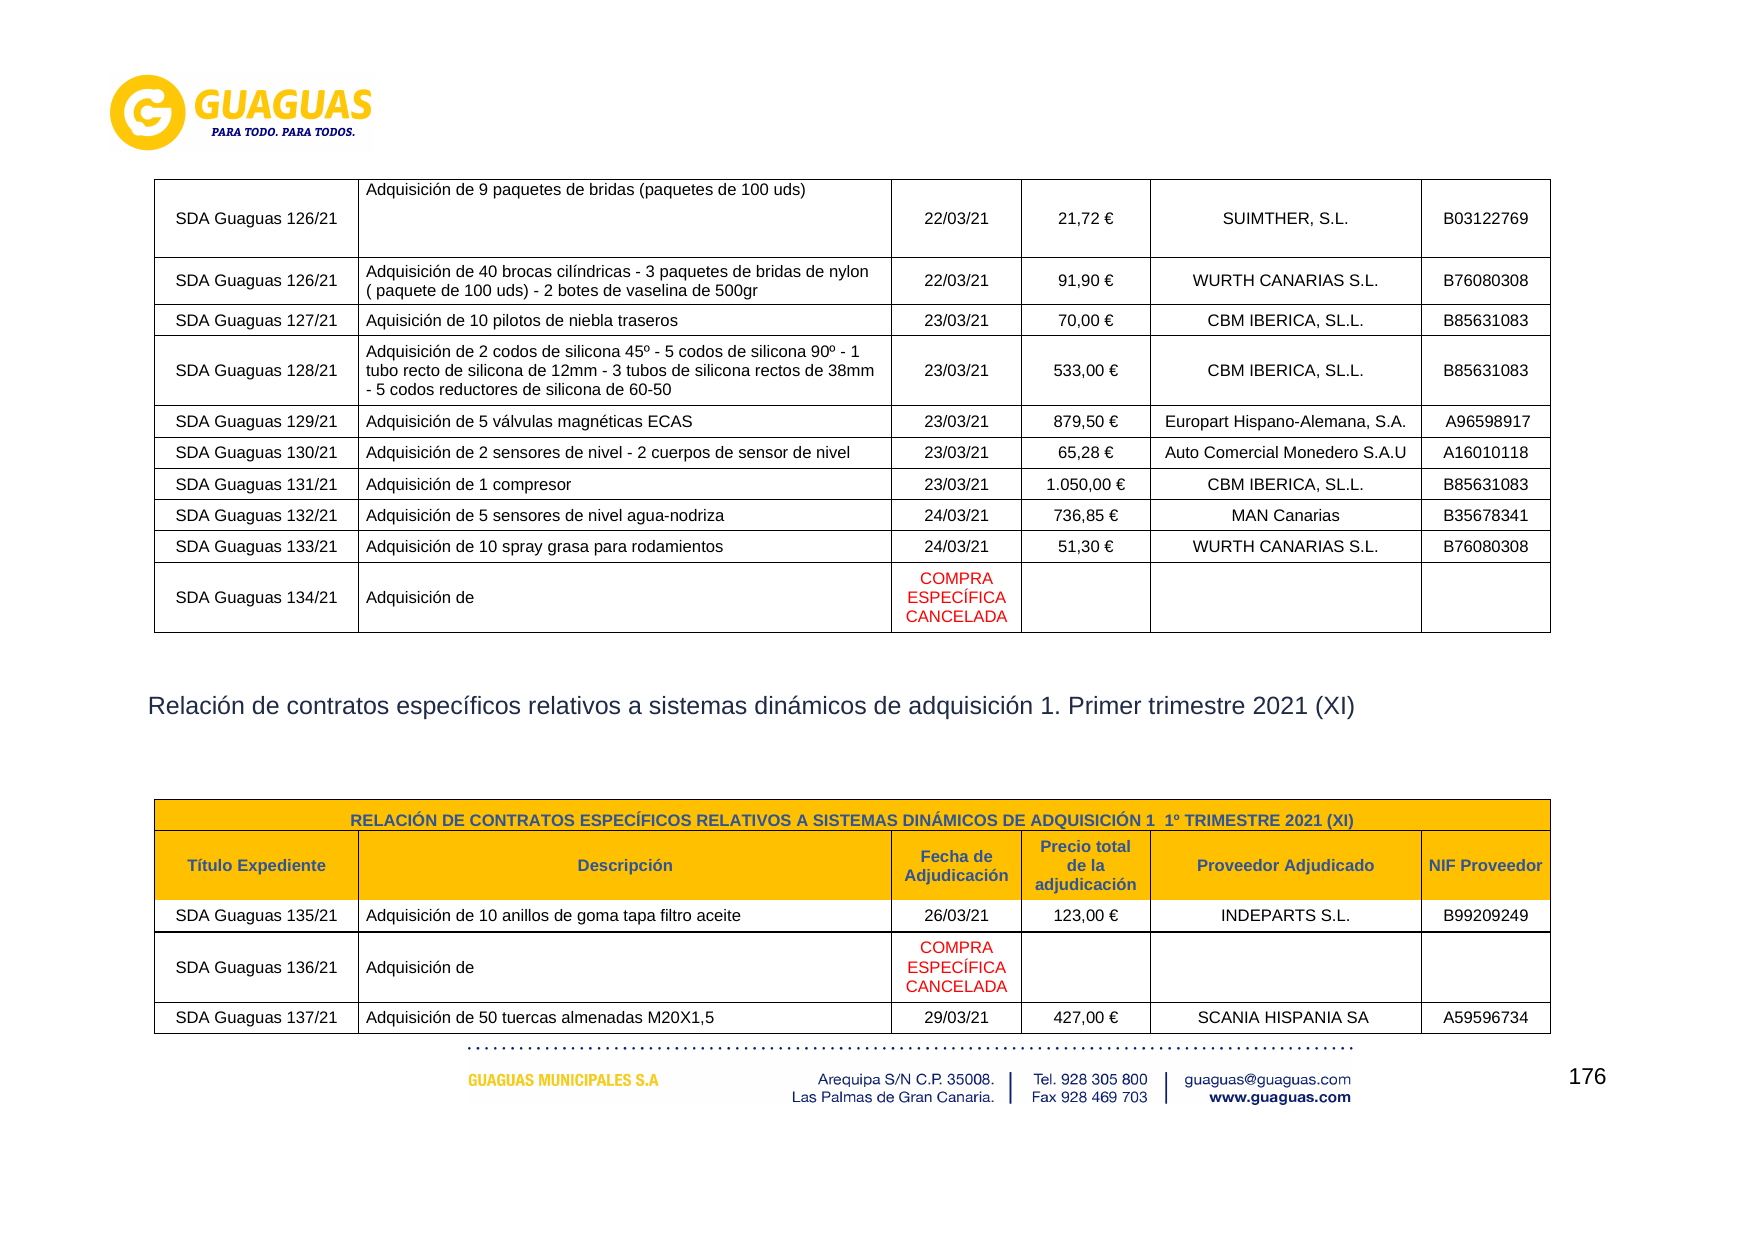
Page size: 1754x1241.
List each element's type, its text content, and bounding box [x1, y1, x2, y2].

table_cell A59596734 [1422, 1003, 1550, 1033]
table_cell B76080308 [1422, 258, 1550, 304]
text Relación de contratos específicos relativos a sistemas dinámicos de adquisición 1. Primer trimestre 2021 (XI) [148, 691, 1606, 719]
table_cell SDA Guaguas 129/21 [155, 406, 358, 437]
table_cell 1.050,00 € [1022, 469, 1150, 499]
table_cell [1151, 563, 1421, 632]
table_cell 21,72 € [1022, 180, 1150, 257]
table_cell 23/03/21 [892, 438, 1021, 468]
table_cell [1022, 563, 1150, 632]
table_cell SDA Guaguas 130/21 [155, 438, 358, 468]
table_cell B99209249 [1422, 900, 1550, 931]
table_cell Adquisición de 40 brocas cilíndricas - 3 paquetes de bridas de nylon ( paquete de 100 uds) - 2 botes de vaselina de 500gr [359, 258, 891, 304]
table_cell 23/03/21 [892, 305, 1021, 335]
table_cell SDA Guaguas 137/21 [155, 1003, 358, 1033]
table_cell WURTH CANARIAS S.L. [1151, 258, 1421, 304]
table_cell SDA Guaguas 136/21 [155, 933, 358, 1002]
table_cell 51,30 € [1022, 531, 1150, 562]
table_cell SDA Guaguas 128/21 [155, 336, 358, 405]
table_cell CBM IBERICA, SL.L. [1151, 469, 1421, 499]
table_cell Adquisición de [359, 563, 891, 632]
table_cell Descripción [359, 831, 891, 900]
table_cell Adquisición de 5 válvulas magnéticas ECAS [359, 406, 891, 437]
table_cell Europart Hispano-Alemana, S.A. [1151, 406, 1421, 437]
table_cell 70,00 € [1022, 305, 1150, 335]
table_cell SDA Guaguas 133/21 [155, 531, 358, 562]
table_cell 533,00 € [1022, 336, 1150, 405]
table_cell 427,00 € [1022, 1003, 1150, 1033]
table_cell WURTH CANARIAS S.L. [1151, 531, 1421, 562]
table_cell [1422, 933, 1550, 1002]
table_cell Fecha de Adjudicación [892, 831, 1021, 900]
table_cell 123,00 € [1022, 900, 1150, 931]
table_cell Precio total de la adjudicación [1022, 831, 1150, 900]
table_cell 23/03/21 [892, 336, 1021, 405]
table_cell SCANIA HISPANIA SA [1151, 1003, 1421, 1033]
table_cell COMPRA ESPECÍFICA CANCELADA [892, 563, 1021, 632]
table_cell SDA Guaguas 135/21 [155, 900, 358, 931]
table_cell Aquisición de 10 pilotos de niebla traseros [359, 305, 891, 335]
table_cell Adquisición de 2 sensores de nivel - 2 cuerpos de sensor de nivel [359, 438, 891, 468]
table_cell 91,90 € [1022, 258, 1150, 304]
table_cell 736,85 € [1022, 500, 1150, 530]
table_cell SDA Guaguas 134/21 [155, 563, 358, 632]
table_cell B76080308 [1422, 531, 1550, 562]
table_cell [1422, 563, 1550, 632]
table_cell CBM IBERICA, SL.L. [1151, 305, 1421, 335]
table_cell 29/03/21 [892, 1003, 1021, 1033]
table_cell A96598917 [1422, 406, 1550, 437]
table_cell MAN Canarias [1151, 500, 1421, 530]
table_cell Proveedor Adjudicado [1151, 831, 1421, 900]
table_cell Adquisición de 9 paquetes de bridas (paquetes de 100 uds) [359, 180, 891, 257]
table_cell B35678341 [1422, 500, 1550, 530]
table_cell Adquisición de [359, 933, 891, 1002]
table_cell Adquisición de 1 compresor [359, 469, 891, 499]
table_cell 22/03/21 [892, 180, 1021, 257]
table_cell INDEPARTS S.L. [1151, 900, 1421, 931]
table_cell B85631083 [1422, 336, 1550, 405]
table_cell 23/03/21 [892, 469, 1021, 499]
table_cell Adquisición de 10 anillos de goma tapa filtro aceite [359, 900, 891, 931]
table_cell Adquisición de 2 codos de silicona 45º - 5 codos de silicona 90º - 1 tubo recto de silicona de 12mm - 3 tubos de silicona rectos de 38mm - 5 codos reductores de silicona de 60-50 [359, 336, 891, 405]
table_cell 65,28 € [1022, 438, 1150, 468]
table_cell 879,50 € [1022, 406, 1150, 437]
table_cell CBM IBERICA, SL.L. [1151, 336, 1421, 405]
table_cell Adquisición de 50 tuercas almenadas M20X1,5 [359, 1003, 891, 1033]
table_cell Auto Comercial Monedero S.A.U [1151, 438, 1421, 468]
table_cell 23/03/21 [892, 406, 1021, 437]
table_cell [1022, 933, 1150, 1002]
table_header RELACIÓN DE CONTRATOS ESPECÍFICOS RELATIVOS A SISTEMAS DINÁMICOS DE ADQUISICIÓN 1 1º TRIMESTRE 2021 (XI) [155, 800, 1550, 830]
table_cell Título Expediente [155, 831, 358, 900]
table_cell NIF Proveedor [1422, 831, 1550, 900]
table_cell SDA Guaguas 126/21 [155, 258, 358, 304]
table_cell SDA Guaguas 127/21 [155, 305, 358, 335]
table_cell Adquisición de 10 spray grasa para rodamientos [359, 531, 891, 562]
table_cell [1151, 933, 1421, 1002]
table_cell SDA Guaguas 131/21 [155, 469, 358, 499]
table_cell 24/03/21 [892, 500, 1021, 530]
table_cell 26/03/21 [892, 900, 1021, 931]
table_cell 24/03/21 [892, 531, 1021, 562]
table_cell B03122769 [1422, 180, 1550, 257]
table_cell SUIMTHER, S.L. [1151, 180, 1421, 257]
table_cell COMPRA ESPECÍFICA CANCELADA [892, 933, 1021, 1002]
table_cell B85631083 [1422, 305, 1550, 335]
table_cell B85631083 [1422, 469, 1550, 499]
table_cell Adquisición de 5 sensores de nivel agua-nodriza [359, 500, 891, 530]
table_cell SDA Guaguas 132/21 [155, 500, 358, 530]
table_cell SDA Guaguas 126/21 [155, 180, 358, 257]
table_cell A16010118 [1422, 438, 1550, 468]
table_cell 22/03/21 [892, 258, 1021, 304]
